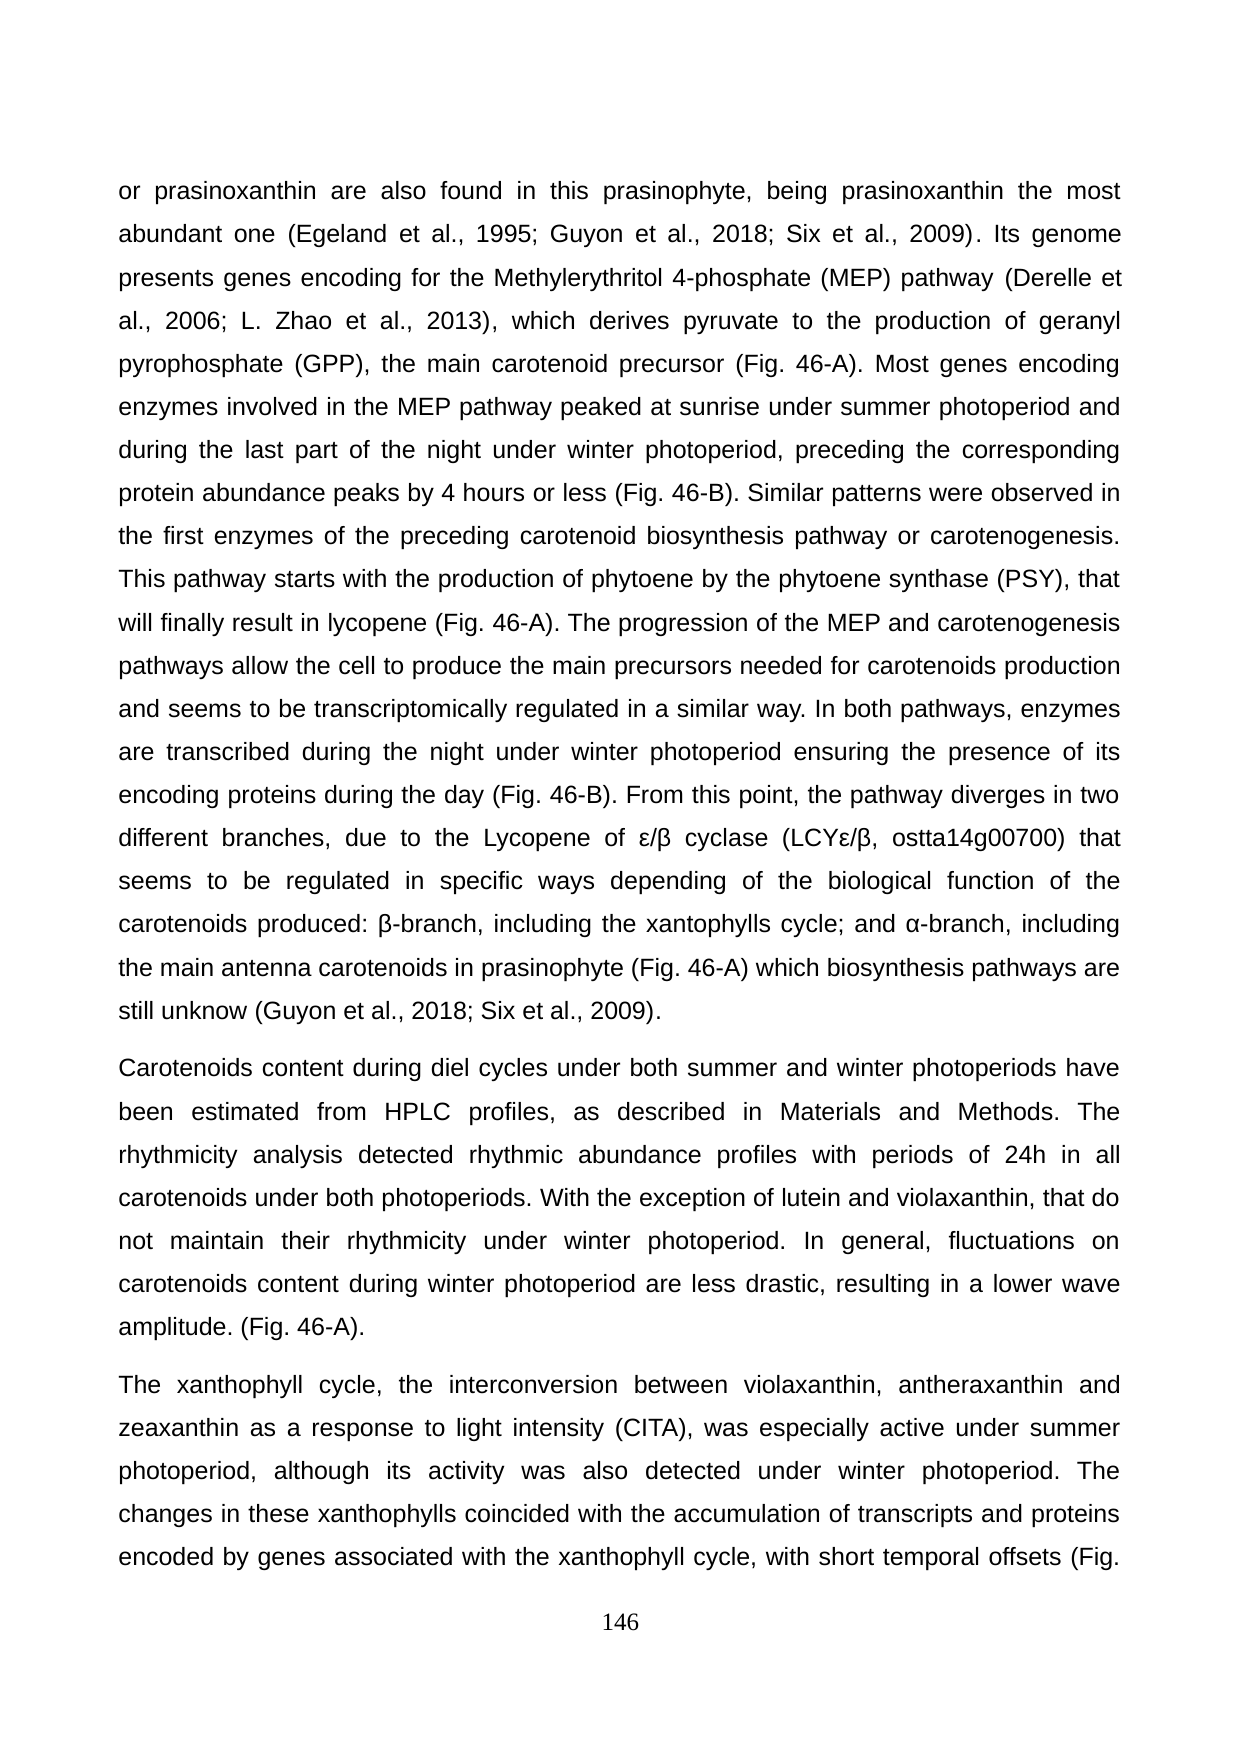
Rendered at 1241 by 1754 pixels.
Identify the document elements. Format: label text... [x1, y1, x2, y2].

text The xanthophyll cycle, the interconversion between violaxanthin, antheraxanthin and zeaxanthin as a response to light intensity (CITA), was especially active under summer photoperiod, although its activity was also detected under winter photoperiod. The changes in these xanthophylls coincided with the accumulation of transcripts and proteins encoded by genes associated with the xanthophyll cycle, with short temporal offsets (Fig. [118, 1370, 1122, 1571]
text or prasinoxanthin are also found in this prasinophyte, being prasinoxanthin the most abundant one (Egeland et al., 1995; Guyon et al., 2018; Six et al., 2009)⁠. Its genome presents genes encoding for the Methylerythritol 4-phosphate (MEP) pathway (Derelle et al., 2006; L. Zhao et al., 2013)⁠, which derives pyruvate to the production of geranyl pyrophosphate (GPP), the main carotenoid precursor (Fig. 46-A). Most genes encoding enzymes involved in the MEP pathway peaked at sunrise under summer photoperiod and during the last part of the night under winter photoperiod, preceding the corresponding protein abundance peaks by 4 hours or less (Fig. 46-B). Similar patterns were observed in the first enzymes of the preceding carotenoid biosynthesis pathway or carotenogenesis. This pathway starts with the production of phytoene by the phytoene synthase (PSY), that will finally result in lycopene (Fig. 46-A). The progression of the MEP and carotenogenesis pathways allow the cell to produce the main precursors needed for carotenoids production and seems to be transcriptomically regulated in a similar way. In both pathways, enzymes are transcribed during the night under winter photoperiod ensuring the presence of its encoding proteins during the day (Fig. 46-B). From this point, the pathway diverges in two different branches, due to the Lycopene of ε/β cyclase (LCYε/β, ostta14g00700) that seems to be regulated in specific ways depending of the biological function of the carotenoids produced: β-branch, including the xantophylls cycle; and α-branch, including the main antenna carotenoids in prasinophyte (Fig. 46-A) which biosynthesis pathways are still unknow (Guyon et al., 2018; Six et al., 2009)⁠. [118, 176, 1122, 1024]
text Carotenoids content during diel cycles under both summer and winter photoperiods have been estimated from HPLC profiles, as described in Materials and Methods. The rhythmicity analysis detected rhythmic abundance profiles with periods of 24h in all carotenoids under both photoperiods. With the exception of lutein and violaxanthin, that do not maintain their rhythmicity under winter photoperiod. In general, fluctuations on carotenoids content during winter photoperiod are less drastic, resulting in a lower wave amplitude. (Fig. 46-A). [118, 1053, 1122, 1341]
